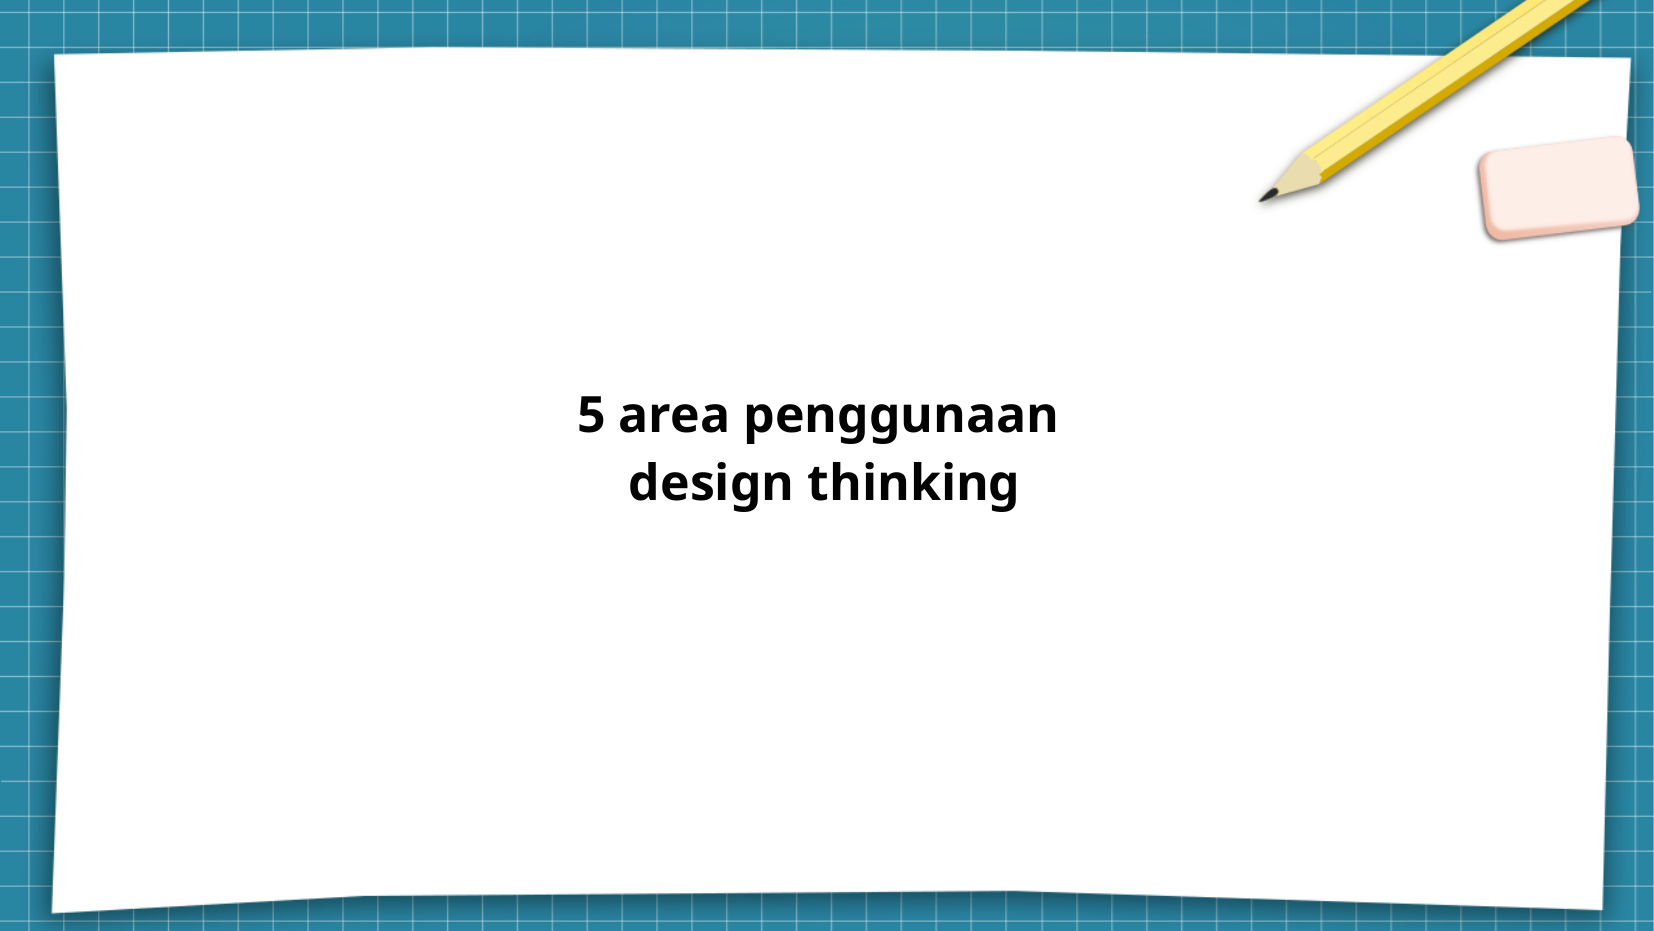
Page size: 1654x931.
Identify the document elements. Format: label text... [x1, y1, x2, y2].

title 5 area penggunaan design thinking [375, 369, 1276, 526]
picture [0, 0, 1654, 931]
